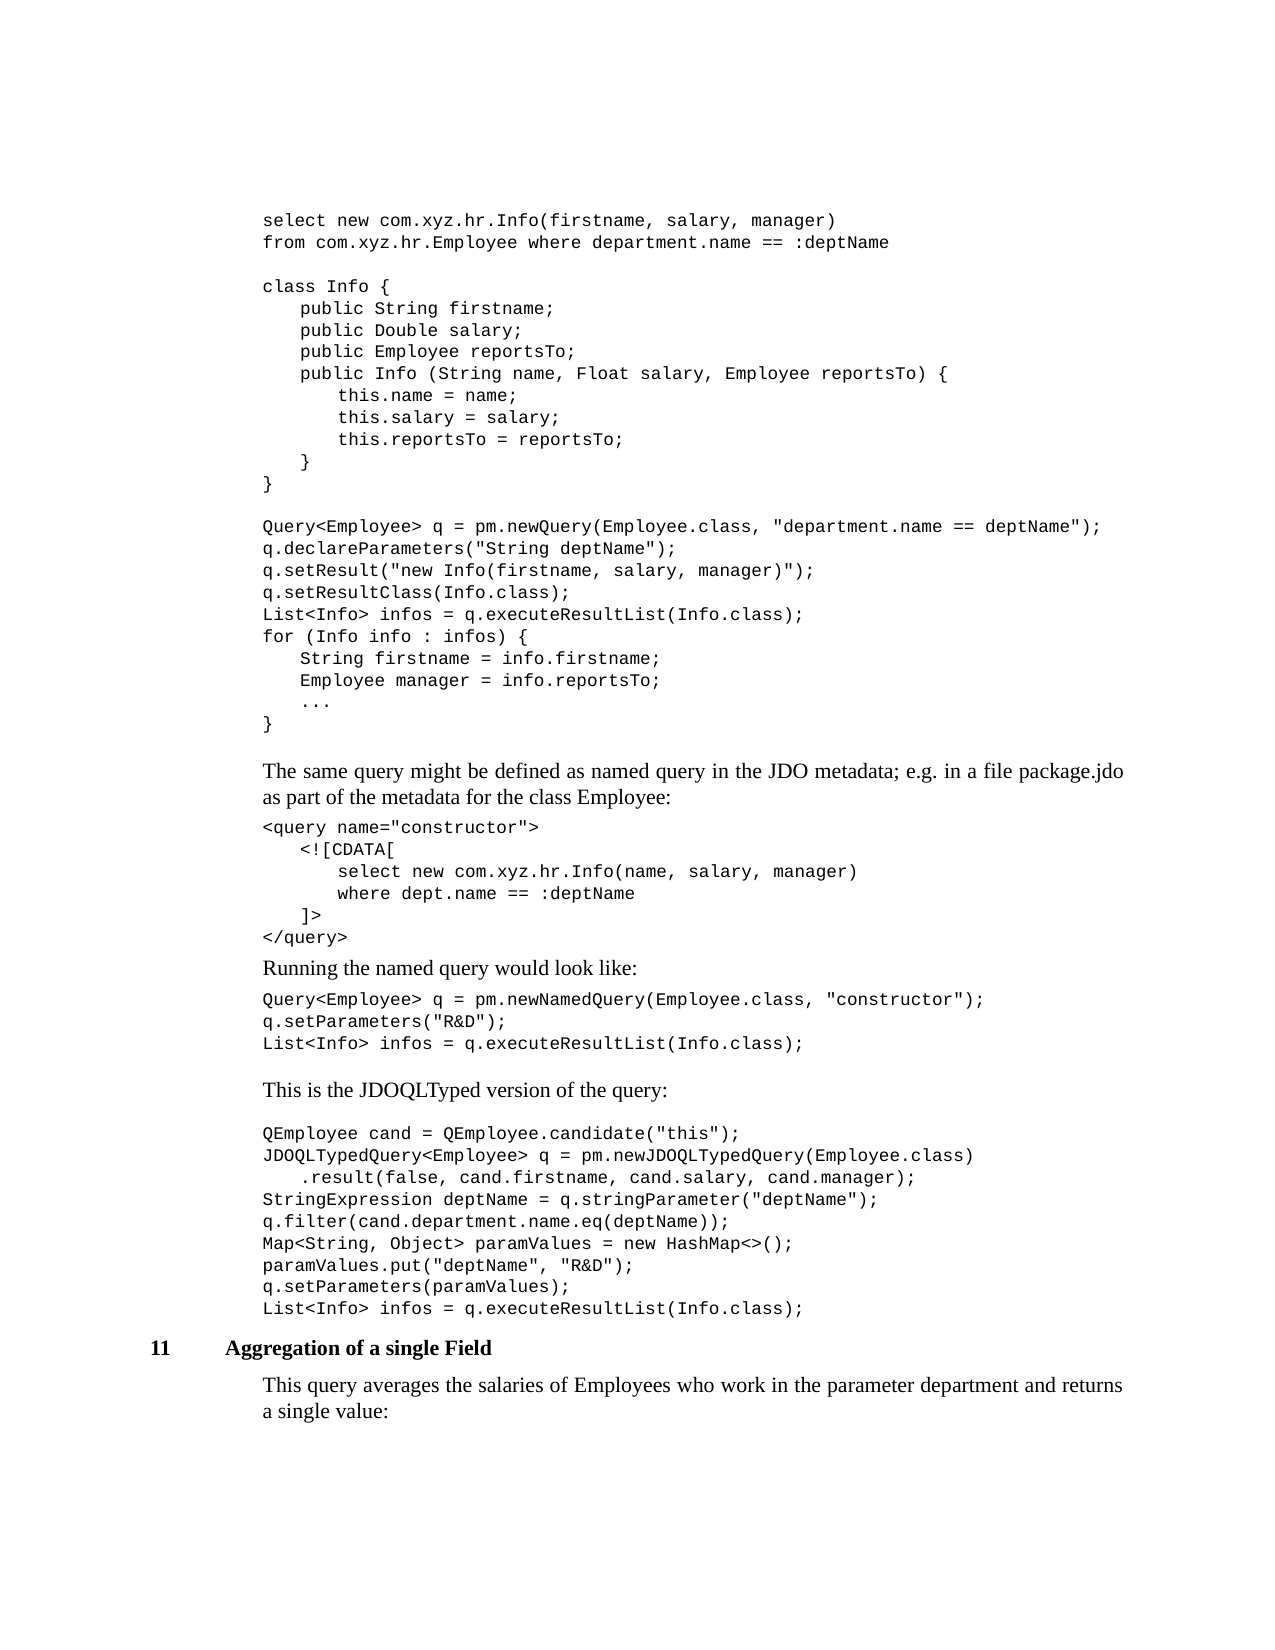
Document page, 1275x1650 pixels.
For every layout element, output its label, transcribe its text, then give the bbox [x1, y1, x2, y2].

text This is the JDOQLTyped version of the query: [262, 1076, 1125, 1102]
text public Info (String name, Float salary, Employee reportsTo) { [262, 363, 1125, 385]
text ]> [262, 905, 1125, 927]
text <query name="constructor"> [262, 817, 1125, 839]
text class Info { [262, 276, 1125, 297]
text } [262, 472, 1125, 494]
text Running the named query would look like: [262, 954, 1125, 981]
text Query<Employee> q = pm.newNamedQuery(Employee.class, "constructor"); [262, 989, 1125, 1011]
text Query<Employee> q = pm.newQuery(Employee.class, "department.name == deptName"); [262, 516, 1125, 538]
text String firstname = info.firstname; [262, 647, 1125, 669]
text paramValues.put("deptName", "R&D"); [262, 1254, 1125, 1276]
subtitle Aggregation of a single Field [150, 1334, 1125, 1361]
text for (Info info : infos) { [262, 626, 1125, 647]
text q.setResult("new Info(firstname, salary, manager)"); [262, 560, 1125, 582]
text this.name = name; [262, 385, 1125, 407]
text JDOQLTypedQuery<Employee> q = pm.newJDOQLTypedQuery(Employee.class) [262, 1145, 1125, 1167]
text } [262, 451, 1125, 472]
text } [262, 713, 1125, 735]
text Map<String, Object> paramValues = new HashMap<>(); [262, 1232, 1125, 1254]
text select new com.xyz.hr.Info(firstname, salary, manager) from com.xyz.hr.Employee where department.name == :deptName [262, 210, 1125, 254]
text public Employee reportsTo; [262, 341, 1125, 363]
text List<Info> infos = q.executeResultList(Info.class); [262, 1032, 1125, 1054]
text List<Info> infos = q.executeResultList(Info.class); [262, 1298, 1125, 1320]
text <![CDATA[ [262, 839, 1125, 861]
text q.setParameters("R&D"); [262, 1011, 1125, 1032]
text ... [262, 691, 1125, 713]
text public String firstname; [262, 297, 1125, 319]
text List<Info> infos = q.executeResultList(Info.class); [262, 604, 1125, 626]
text select new com.xyz.hr.Info(name, salary, manager) [262, 861, 1125, 883]
text where dept.name == :deptName [262, 883, 1125, 905]
text q.declareParameters("String deptName"); [262, 538, 1125, 560]
text q.filter(cand.department.name.eq(deptName)); [262, 1211, 1125, 1232]
text QEmployee cand = QEmployee.candidate("this"); [262, 1123, 1125, 1145]
text The same query might be defined as named query in the JDO metadata; e.g. in a file package.jdo as part of the metadata for the class Employee: [262, 757, 1125, 809]
text this.salary = salary; [262, 407, 1125, 429]
text this.reportsTo = reportsTo; [262, 429, 1125, 451]
text .result(false, cand.firstname, cand.salary, cand.manager); [262, 1167, 1125, 1189]
text StringExpression deptName = q.stringParameter("deptName"); [262, 1189, 1125, 1211]
text q.setResultClass(Info.class); [262, 582, 1125, 604]
text This query averages the salaries of Employees who work in the parameter department and returns a single value: [262, 1371, 1125, 1423]
text public Double salary; [262, 319, 1125, 341]
text q.setParameters(paramValues); [262, 1276, 1125, 1298]
text Employee manager = info.reportsTo; [262, 669, 1125, 691]
text </query> [262, 927, 1125, 948]
